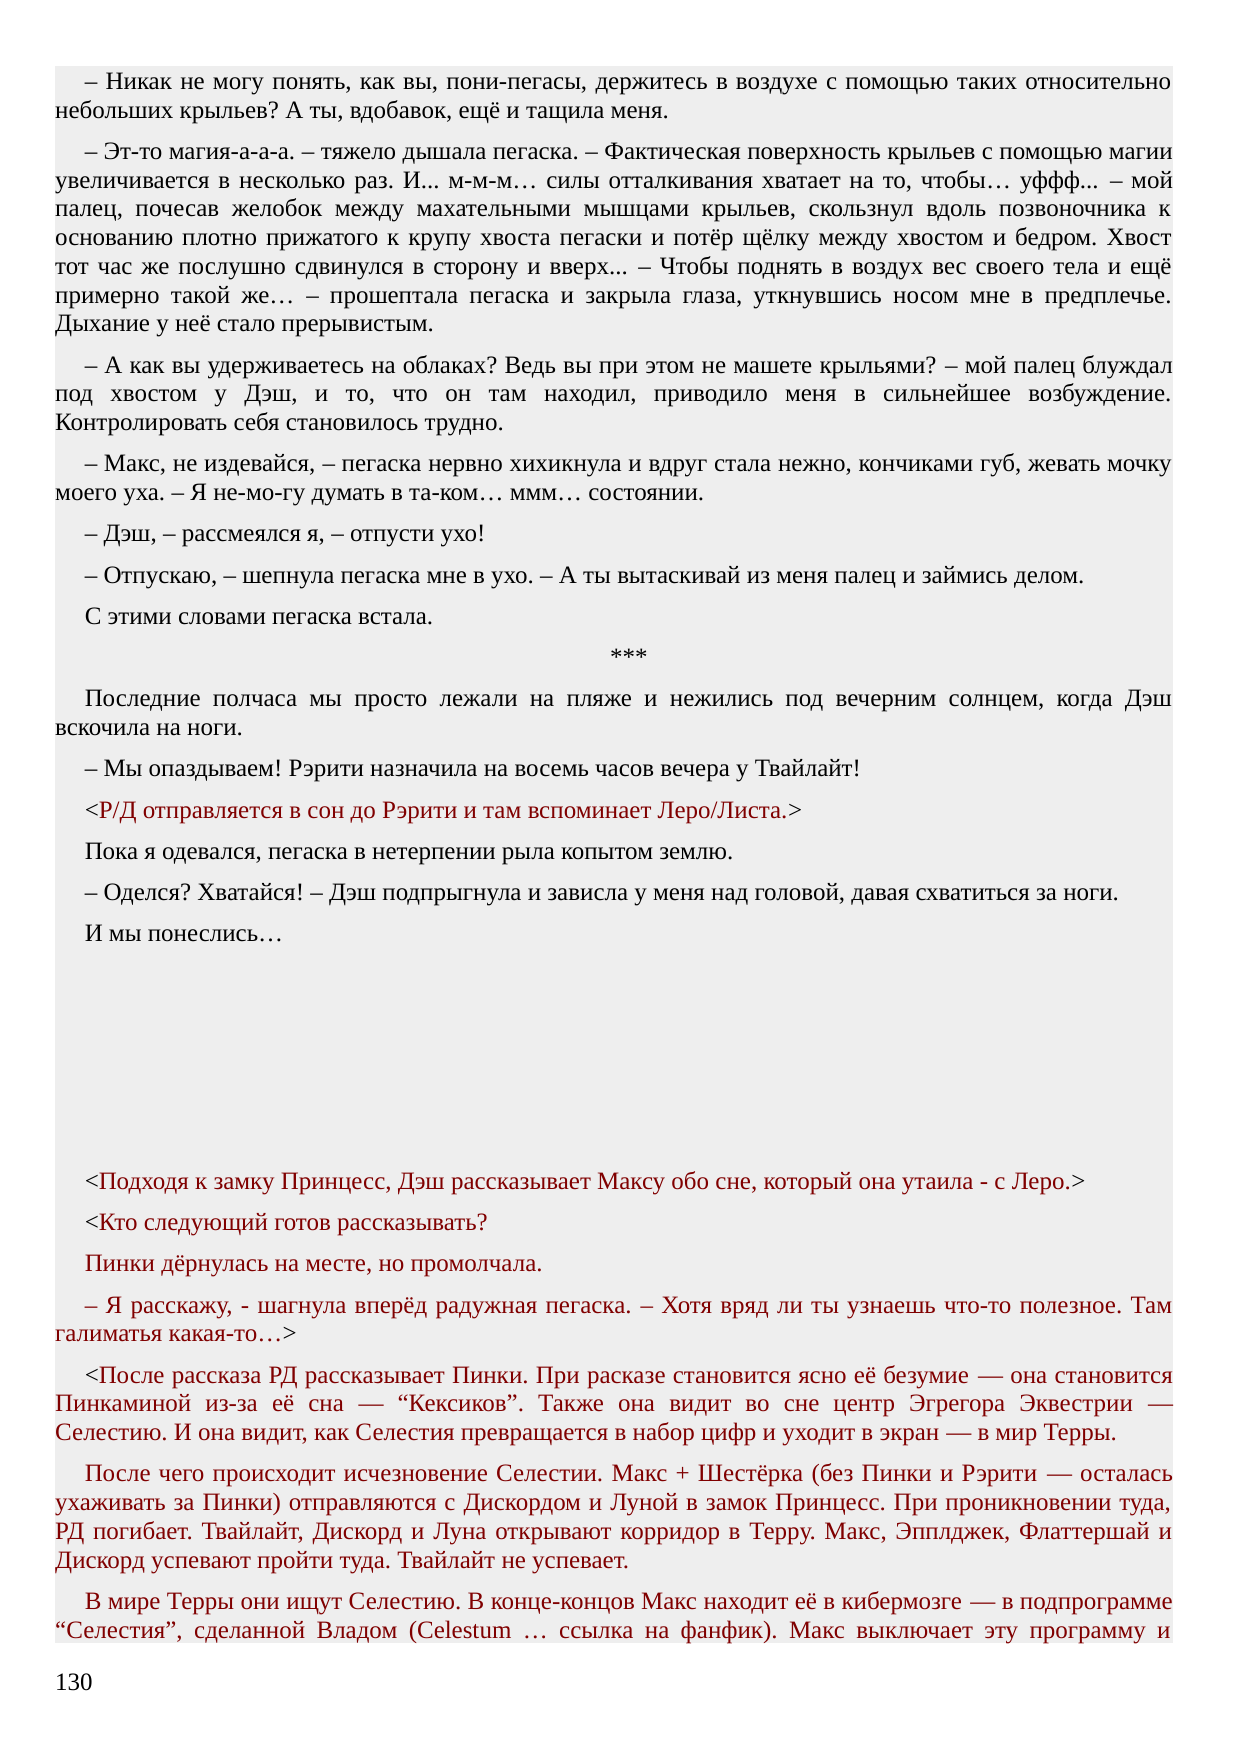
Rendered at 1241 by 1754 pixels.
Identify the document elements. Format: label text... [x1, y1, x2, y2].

text И мы понеслись… [55, 918, 1173, 947]
text После чего происходит исчезновение Селестии. Макс + Шестёрка (без Пинки и Рэрити — осталась ухаживать за Пинки) отправляются с Дискордом и Луной в замок Принцесс. При проникновении туда, РД погибает. Твайлайт, Дискорд и Луна открывают корридор в Терру. Макс, Эпплджек, Флаттершай и Дискорд успевают пройти туда. Твайлайт не успевает. [55, 1458, 1173, 1573]
text – Мы опаздываем! Рэрити назначила на восемь часов вечера у Твайлайт! [55, 753, 1173, 782]
text – Никак не могу понять, как вы, пони-пегасы, держитесь в воздухе с помощью таких относительно небольших крыльев? А ты, вдобавок, ещё и тащила меня. [55, 66, 1173, 123]
text Пока я одевался, пегаска в нетерпении рыла копытом землю. [55, 836, 1173, 865]
text <Р/Д отправляется в сон до Рэрити и там вспоминает Леро/Листа.> [55, 795, 1173, 823]
text <Кто следующий готов рассказывать? [55, 1207, 1173, 1236]
text – Я расскажу, - шагнула вперёд радужная пегаска. – Хотя вряд ли ты узнаешь что-то полезное. Там галиматья какая-то…> [55, 1290, 1173, 1347]
text <Подходя к замку Принцесс, Дэш рассказывает Максу обо сне, который она утаила - с Леро.> [55, 1166, 1173, 1195]
text *** [55, 642, 1173, 671]
text – Отпускаю, – шепнула пегаска мне в ухо. – А ты вытаскивай из меня палец и займись делом. [55, 560, 1173, 588]
text – Оделся? Хватайся! – Дэш подпрыгнула и зависла у меня над головой, давая схватиться за ноги. [55, 877, 1173, 906]
text С этими словами пегаска встала. [55, 601, 1173, 630]
text В мире Терры они ищут Селестию. В конце-концов Макс находит её в кибермозге — в подпрограмме “Селестия”, сделанной Владом (Celestum … ссылка на фанфик). Макс выключает эту программу и [55, 1586, 1173, 1643]
text Пинки дёрнулась на месте, но промолчала. [55, 1248, 1173, 1277]
text Последние полчаса мы просто лежали на пляже и нежились под вечерним солнцем, когда Дэш вскочила на ноги. [55, 683, 1173, 741]
text – Эт-то магия-а-а-а. – тяжело дышала пегаска. – Фактическая поверхность крыльев с помощью магии увеличивается в несколько раз. И... м-м-м… силы отталкивания хватает на то, чтобы… уффф... – мой палец, почесав желобок между махательными мышцами крыльев, скользнул вдоль позвоночника к основанию плотно прижатого к крупу хвоста пегаски и потёр щёлку между хвостом и бедром. Хвост тот час же послушно сдвинулся в сторону и вверх... – Чтобы поднять в воздух вес своего тела и ещё примерно такой же… – прошептала пегаска и закрыла глаза, уткнувшись носом мне в предплечье. Дыхание у неё стало прерывистым. [55, 136, 1173, 337]
text <После рассказа РД рассказывает Пинки. При расказе становится ясно её безумие — она становится Пинкаминой из-за её сна — “Кексиков”. Также она видит во сне центр Эгрегора Эквестрии — Селестию. И она видит, как Селестия превращается в набор цифр и уходит в экран — в мир Терры. [55, 1360, 1173, 1446]
text – Макс, не издевайся, – пегаска нервно хихикнула и вдруг стала нежно, кончиками губ, жевать мочку моего уха. – Я не-мо-гу думать в та-ком… ммм… состоянии. [55, 448, 1173, 506]
text – А как вы удерживаетесь на облаках? Ведь вы при этом не машете крыльями? – мой палец блуждал под хвостом у Дэш, и то, что он там находил, приводило меня в сильнейшее возбуждение. Контролировать себя становилось трудно. [55, 350, 1173, 436]
text – Дэш, – рассмеялся я, – отпусти ухо! [55, 518, 1173, 547]
